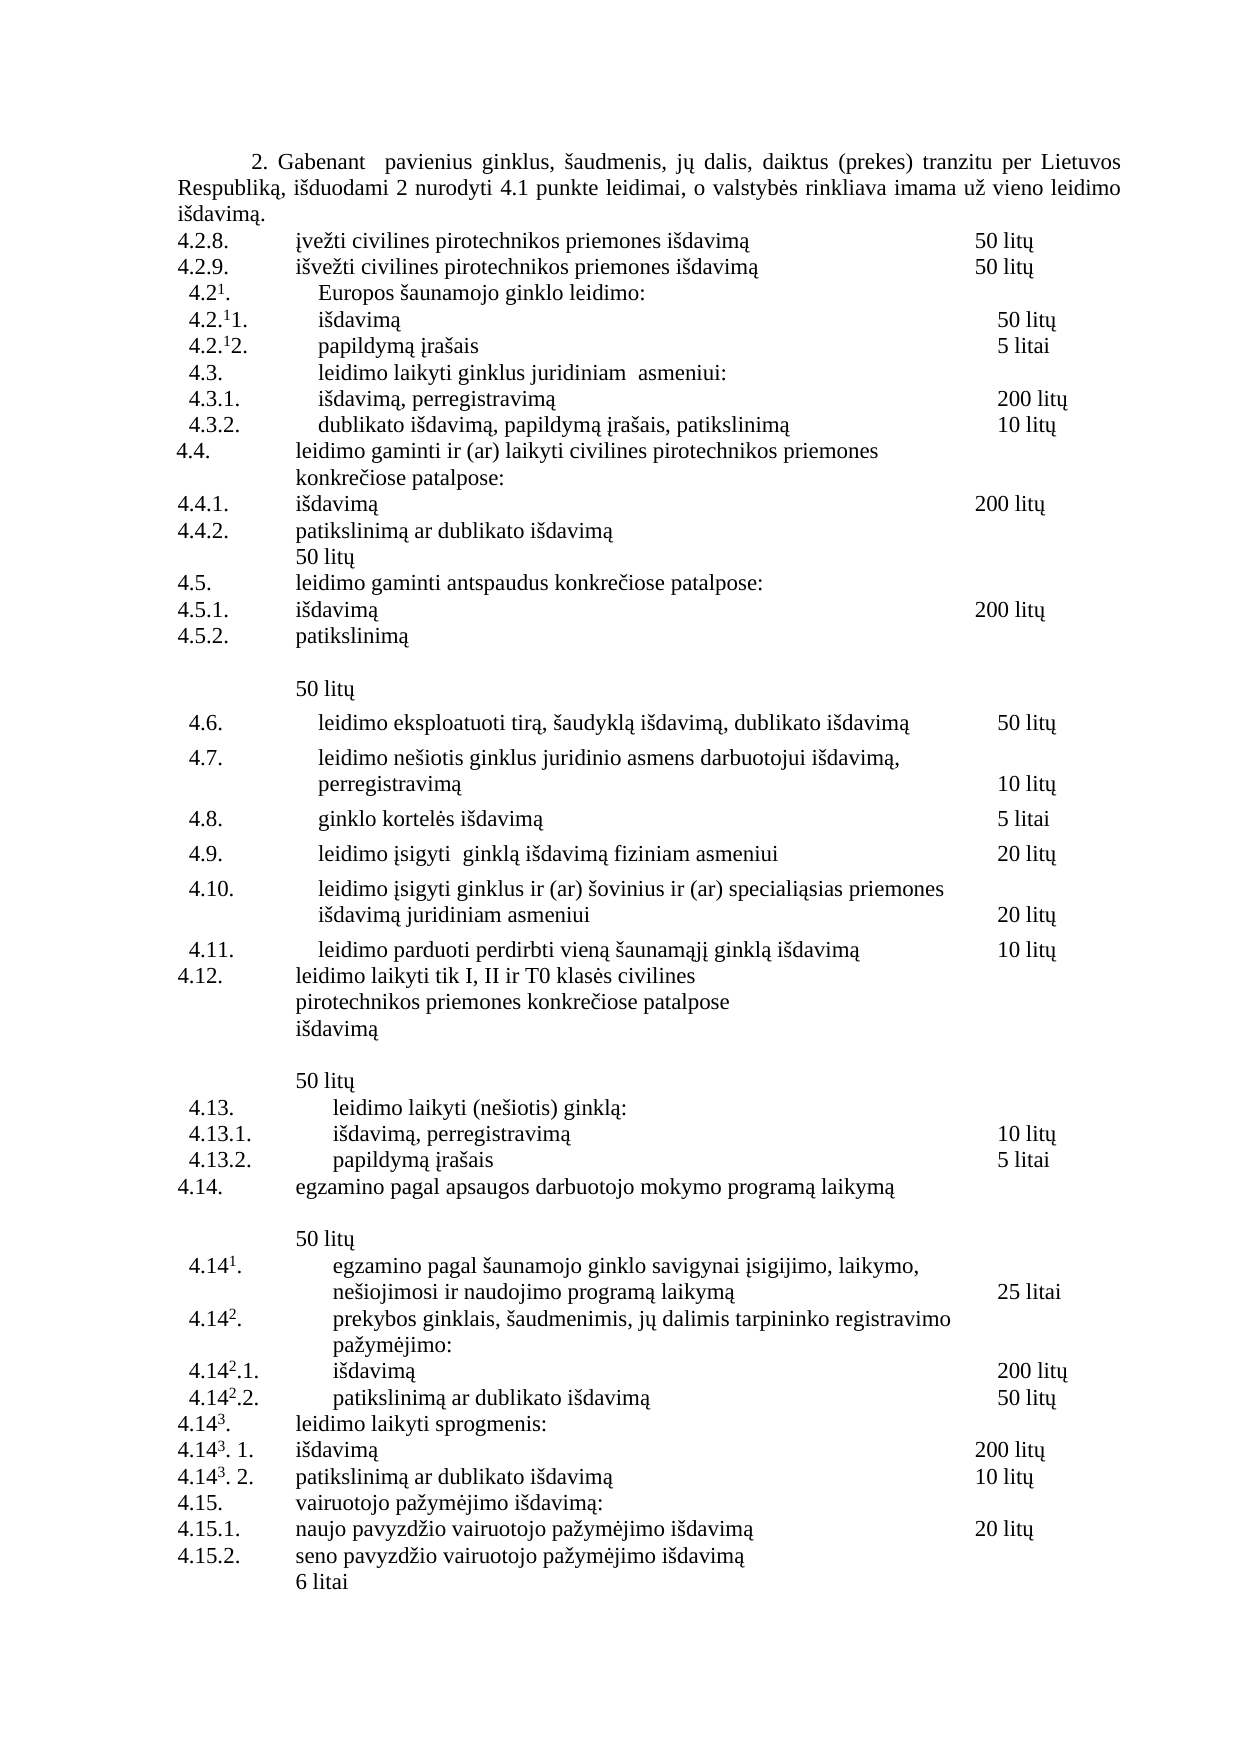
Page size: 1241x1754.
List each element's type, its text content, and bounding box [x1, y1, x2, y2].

table_header 4.13. [177, 1094, 321, 1120]
table_cell 20 litų [986, 866, 1089, 927]
table_cell išdavimą [307, 306, 986, 332]
text 4.2.9. išvežti civilines pirotechnikos priemones išdavimą 50 litų [177, 253, 1122, 279]
table_cell 4.3.2. [177, 411, 307, 438]
table_cell prekybos ginklais, šaudmenimis, jų dalimis tarpininko registravimo pažymėjimo: [321, 1305, 986, 1357]
table_cell 10 litų [986, 736, 1089, 797]
text 4.143. 1. išdavimą 200 litų [177, 1436, 1122, 1463]
table_cell 4.13.1. [177, 1120, 321, 1146]
table_cell išdavimą, perregistravimą [307, 385, 986, 411]
table_cell 4.10. [177, 866, 307, 927]
table_cell patikslinimą ar dublikato išdavimą [321, 1384, 986, 1410]
text 4.2.8. įvežti civilines pirotechnikos priemones išdavimą 50 litų [177, 227, 1226, 253]
table_header leidimo laikyti (nešiotis) ginklą: [321, 1094, 986, 1120]
table_cell papildymą įrašais [321, 1146, 986, 1173]
table_cell 4.11. [177, 927, 307, 962]
table_cell 50 litų [986, 306, 1133, 332]
table_cell ginklo kortelės išdavimą [307, 797, 986, 832]
text 4.4. leidimo gaminti ir (ar) laikyti civilines pirotechnikos priemones [176, 438, 974, 464]
text 4.15.2. seno pavyzdžio vairuotojo pažymėjimo išdavimą 6 litai [177, 1542, 945, 1594]
table_cell 4.142.1. [177, 1357, 321, 1384]
table_cell papildymą įrašais [307, 332, 986, 358]
text 4.4.2. patikslinimą ar dublikato išdavimą 50 litų [177, 517, 945, 569]
table_cell 5 litai [986, 797, 1089, 832]
table_cell 4.13.2. [177, 1146, 321, 1173]
table_cell 4.7. [177, 736, 307, 797]
table_header [986, 1094, 1133, 1120]
text 4.5.1. išdavimą 200 litų [177, 596, 1122, 622]
table_cell 10 litų [986, 927, 1089, 962]
text 4.5. leidimo gaminti antspaudus konkrečiose patalpose: [177, 569, 1122, 596]
table_cell 4.2.11. [177, 306, 307, 332]
text konkrečiose patalpose: [176, 464, 974, 490]
text 4.15. vairuotojo pažymėjimo išdavimą: [177, 1489, 1122, 1515]
table_header Europos šaunamojo ginklo leidimo: [307, 280, 986, 306]
table_header 4.6. [177, 701, 307, 736]
text 4.15.1. naujo pavyzdžio vairuotojo pažymėjimo išdavimą 20 litų [177, 1515, 1122, 1542]
table_cell 4.142. [177, 1305, 321, 1357]
table_cell leidimo laikyti ginklus juridiniam asmeniui: [307, 359, 986, 385]
table_cell leidimo nešiotis ginklus juridinio asmens darbuotojui išdavimą, perregistravimą [307, 736, 986, 797]
table_cell 4.2.12. [177, 332, 307, 358]
table_cell leidimo parduoti perdirbti vieną šaunamąjį ginklą išdavimą [307, 927, 986, 962]
table_header 4.141. [177, 1252, 321, 1304]
table_cell 4.142.2. [177, 1384, 321, 1410]
table_cell išdavimą [321, 1357, 986, 1384]
table_header 25 litai [986, 1252, 1133, 1304]
table_cell 4.3.1. [177, 385, 307, 411]
table_cell 200 litų [986, 1357, 1133, 1384]
table_cell [986, 359, 1133, 385]
table_cell 5 litai [986, 332, 1133, 358]
text 2. Gabenant pavienius ginklus, šaudmenis, jų dalis, daiktus (prekes) tranzitu per Lietuvos Respubliką, išduodami 2 nurodyti 4.1 punkte leidimai, o valstybės rinkliava imama už vieno leidimo išdavimą. [177, 148, 1122, 227]
table_cell 50 litų [986, 1384, 1133, 1410]
table_cell leidimo įsigyti ginklus ir (ar) šovinius ir (ar) specialiąsias priemones išdavimą juridiniam asmeniui [307, 866, 986, 927]
table_cell 4.9. [177, 832, 307, 866]
text 4.4.1. išdavimą 200 litų [177, 490, 1137, 517]
table_header leidimo eksploatuoti tirą, šaudyklą išdavimą, dublikato išdavimą [307, 701, 986, 736]
text 4.5.2. patikslinimą 50 litų [177, 622, 945, 701]
table_cell dublikato išdavimą, papildymą įrašais, patikslinimą [307, 411, 986, 438]
table_cell 20 litų [986, 832, 1089, 866]
text 4.14. egzamino pagal apsaugos darbuotojo mokymo programą laikymą 50 litų [177, 1173, 945, 1252]
table_cell leidimo įsigyti ginklą išdavimą fiziniam asmeniui [307, 832, 986, 866]
table_cell 200 litų [986, 385, 1133, 411]
table_header 4.21. [177, 280, 307, 306]
table_cell 4.3. [177, 359, 307, 385]
text 4.143. 2. patikslinimą ar dublikato išdavimą 10 litų [177, 1463, 1122, 1489]
table_cell 5 litai [986, 1146, 1133, 1173]
text 4.12. leidimo laikyti tik I, II ir T0 klasės civilines pirotechnikos priemones konkrečiose patalpose išdavimą 50 litų [177, 962, 945, 1094]
table_cell [986, 1305, 1133, 1357]
table_header 50 litų [986, 701, 1089, 736]
table_cell 10 litų [986, 411, 1133, 438]
table_cell 10 litų [986, 1120, 1133, 1146]
table_cell išdavimą, perregistravimą [321, 1120, 986, 1146]
table_cell 4.8. [177, 797, 307, 832]
text 4.143. leidimo laikyti sprogmenis: [177, 1410, 1122, 1436]
table_header [986, 280, 1133, 306]
table_header egzamino pagal šaunamojo ginklo savigynai įsigijimo, laikymo, nešiojimosi ir naudojimo programą laikymą [321, 1252, 986, 1304]
